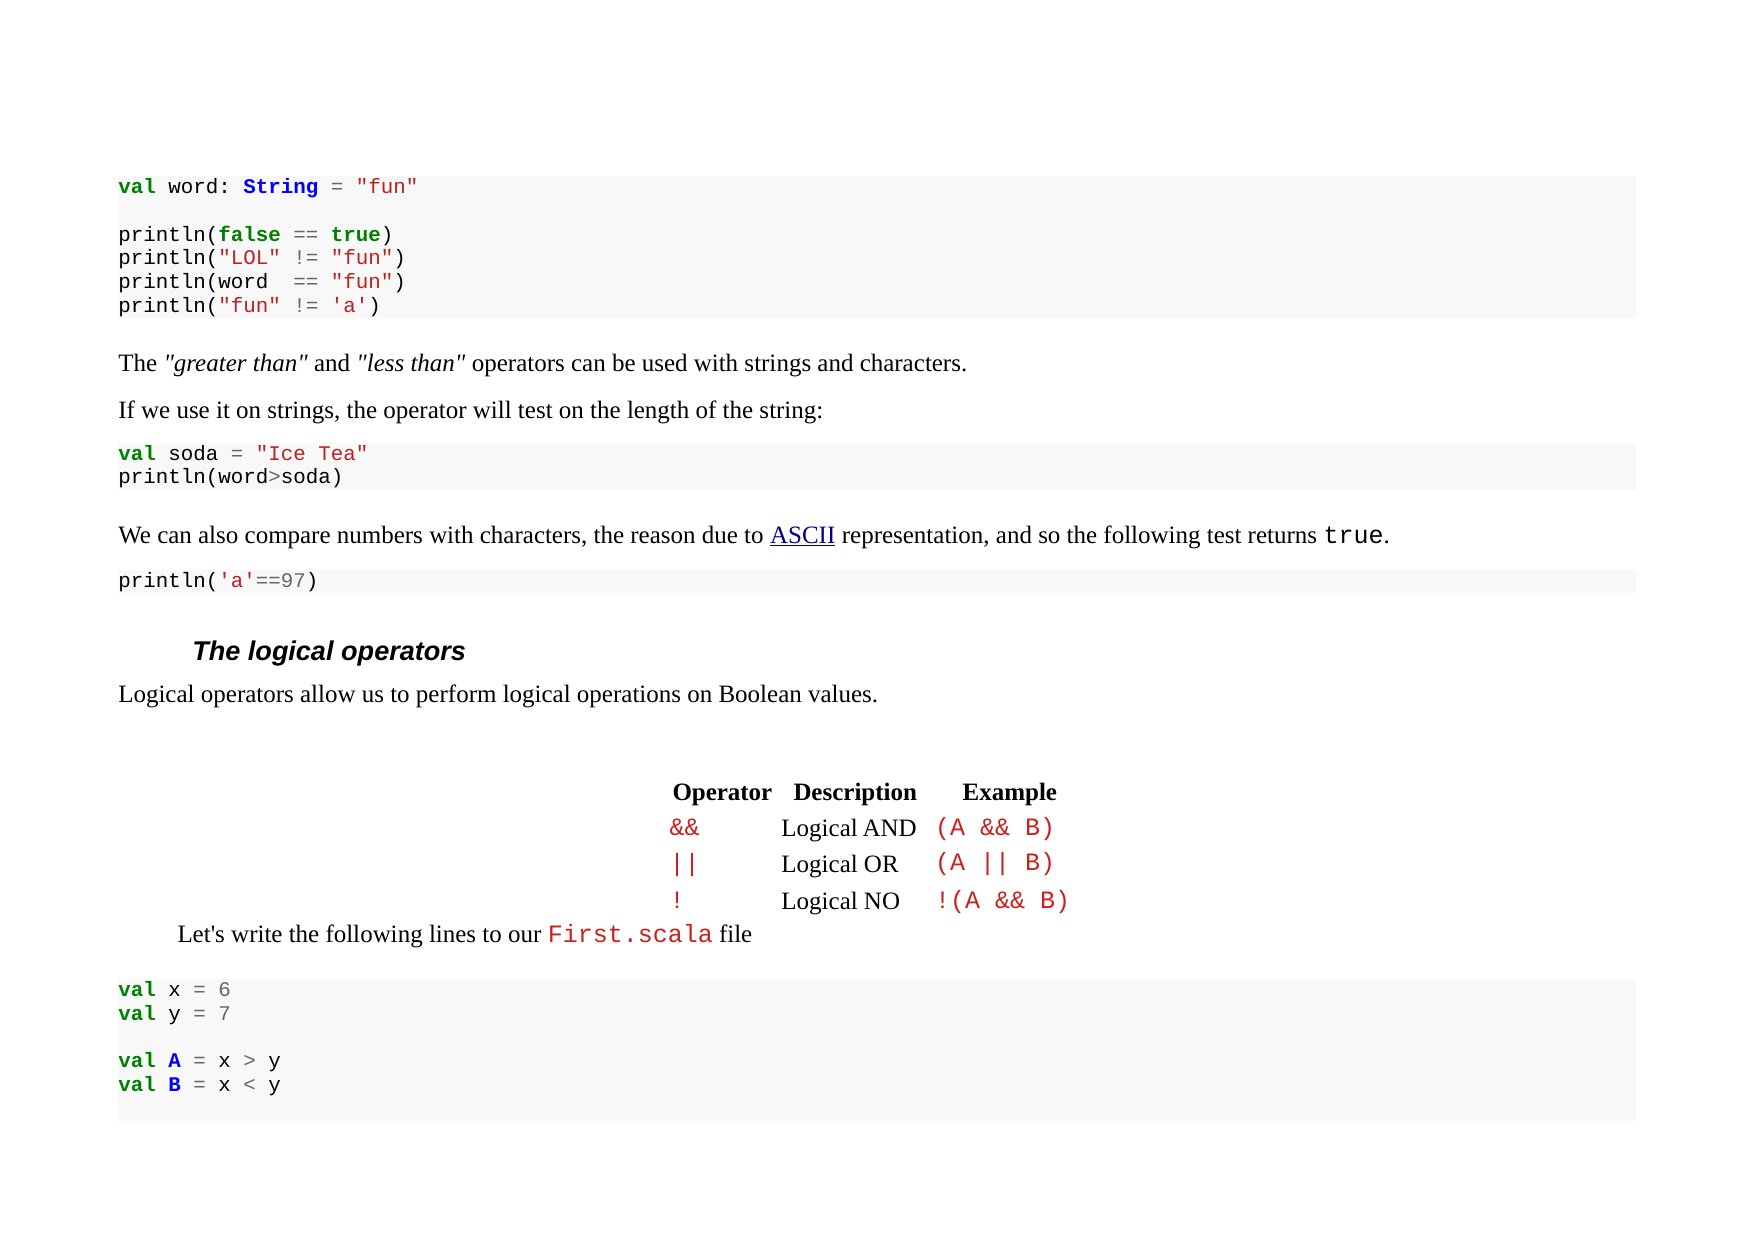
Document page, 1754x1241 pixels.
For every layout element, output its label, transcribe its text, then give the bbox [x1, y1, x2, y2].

text println(word>soda) [118, 467, 1636, 490]
table_header Description [778, 774, 932, 809]
table_cell Logical OR [778, 846, 932, 882]
table_header Example [932, 774, 1088, 809]
table_cell Logical NO [778, 882, 932, 919]
text val A = x > y [118, 1050, 1636, 1074]
text println('a'==97) [118, 570, 1636, 593]
text Let's write the following lines to our First.scala file [177, 919, 1577, 950]
text val B = x < y [118, 1074, 1636, 1097]
text Logical operators allow us to perform logical operations on Boolean values. [118, 679, 1636, 708]
text println("fun" != 'a') [118, 294, 1636, 318]
text val x = 6 [118, 979, 1636, 1003]
text println(false == true) [118, 224, 1636, 247]
table_cell (A && B) [932, 809, 1088, 846]
table_cell !(A && B) [932, 882, 1088, 919]
text println("LOL" != "fun") [118, 247, 1636, 271]
table_cell && [666, 809, 778, 846]
text We can also compare numbers with characters, the reason due to ASCII representation, and so the following test returns true. [118, 520, 1636, 551]
table_cell ! [666, 882, 778, 919]
text println(word == "fun") [118, 271, 1636, 294]
subtitle The logical operators [118, 635, 1636, 667]
table_cell || [666, 846, 778, 882]
text If we use it on strings, the operator will test on the length of the string: [118, 395, 1636, 424]
table_header Operator [666, 774, 778, 809]
text val soda = "Ice Tea" [118, 443, 1636, 467]
text The "greater than" and "less than" operators can be used with strings and characters. [118, 348, 1636, 376]
table_cell Logical AND [778, 809, 932, 846]
text val y = 7 [118, 1003, 1636, 1026]
text val word: String = "fun" [118, 176, 1636, 200]
table_cell (A || B) [932, 846, 1088, 882]
